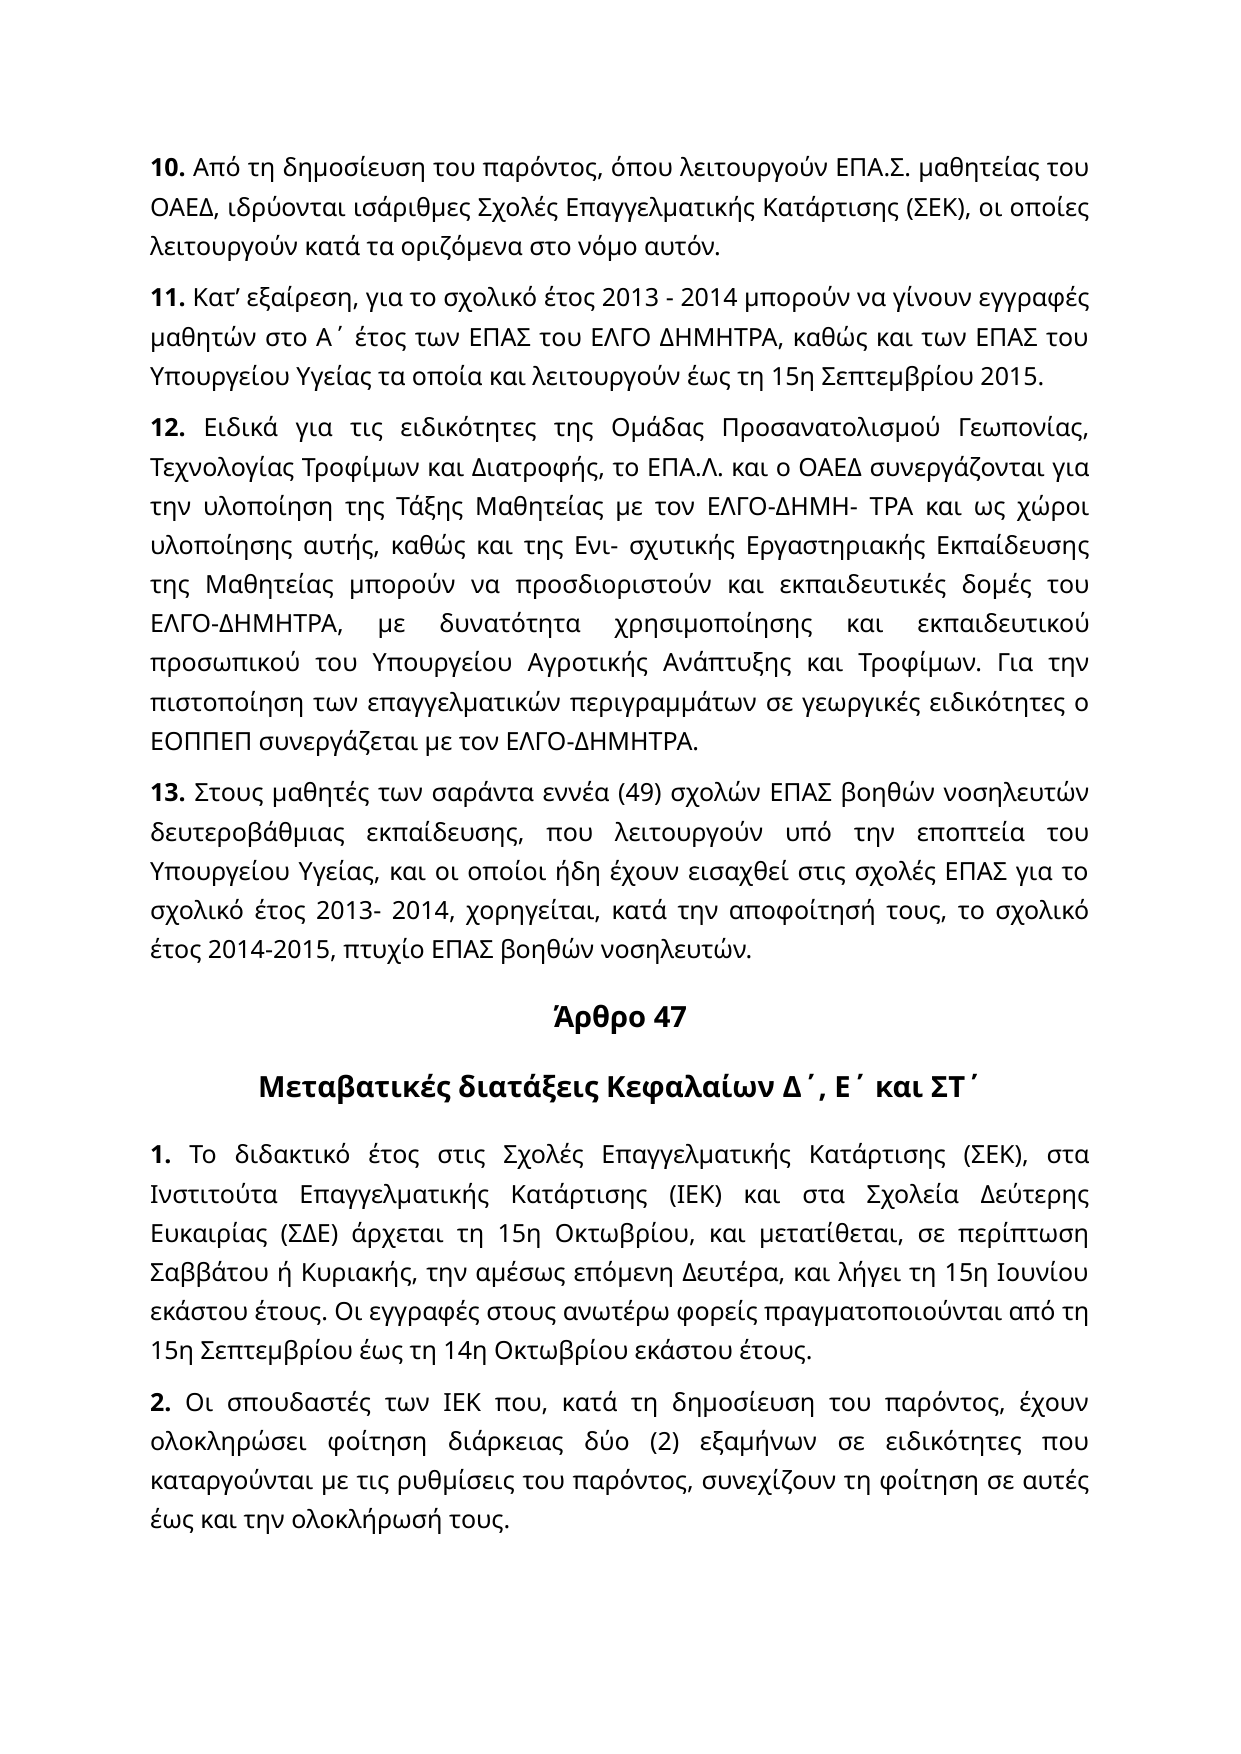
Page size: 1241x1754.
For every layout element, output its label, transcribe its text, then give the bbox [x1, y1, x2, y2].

subtitle Άρθρο 47 [150, 996, 1090, 1036]
subtitle Μεταβατικές διατάξεις Κεφαλαίων Δ΄, Ε΄ και ΣΤ΄ [150, 1066, 1090, 1106]
text 2. Οι σπουδαστές των ΙΕΚ που, κατά τη δημοσίευση του παρόντος, έχουν ολοκληρώσει φοίτηση διάρκειας δύο (2) εξαμήνων σε ειδικότητες που καταργούνται με τις ρυθμίσεις του παρόντος, συνεχίζουν τη φοίτηση σε αυτές έως και την ολοκλήρωσή τους. [150, 1384, 1090, 1536]
text 10. Από τη δημοσίευση του παρόντος, όπου λειτουργούν ΕΠΑ.Σ. μαθητείας του ΟΑΕΔ, ιδρύονται ισάριθμες Σχολές Επαγγελματικής Κατάρτισης (ΣΕΚ), οι οποίες λειτουργούν κατά τα οριζόμενα στο νόμο αυτόν. [150, 150, 1090, 262]
text 11. Κατ’ εξαίρεση, για το σχολικό έτος 2013 - 2014 μπορούν να γίνουν εγγραφές μαθητών στο Α΄ έτος των ΕΠΑΣ του ΕΛΓΟ ΔΗΜΗΤΡΑ, καθώς και των ΕΠΑΣ του Υπουργείου Υγείας τα οποία και λειτουργούν έως τη 15η Σεπτεμβρίου 2015. [150, 280, 1090, 392]
text 1. Το διδακτικό έτος στις Σχολές Επαγγελματικής Κατάρτισης (ΣΕΚ), στα Ινστιτούτα Επαγγελματικής Κατάρτισης (ΙΕΚ) και στα Σχολεία Δεύτερης Ευκαιρίας (ΣΔΕ) άρχεται τη 15η Οκτωβρίου, και μετατίθεται, σε περίπτωση Σαββάτου ή Κυριακής, την αμέσως επόμενη Δευτέρα, και λήγει τη 15η Ιουνίου εκάστου έτους. Οι εγγραφές στους ανωτέρω φορείς πραγματοποιούνται από τη 15η Σεπτεμβρίου έως τη 14η Οκτωβρίου εκάστου έτους. [150, 1137, 1090, 1367]
text 12. Ειδικά για τις ειδικότητες της Ομάδας Προσανατολισμού Γεωπονίας, Τεχνολογίας Τροφίμων και Διατροφής, το ΕΠΑ.Λ. και ο ΟΑΕΔ συνεργάζονται για την υλοποίηση της Τάξης Μαθητείας με τον ΕΛΓΟ-ΔΗΜΗ- ΤΡΑ και ως χώροι υλοποίησης αυτής, καθώς και της Ενι- σχυτικής Εργαστηριακής Εκπαίδευσης της Μαθητείας μπορούν να προσδιοριστούν και εκπαιδευτικές δομές του ΕΛΓΟ-ΔΗΜΗΤΡΑ, με δυνατότητα χρησιμοποίησης και εκπαιδευτικού προσωπικού του Υπουργείου Αγροτικής Ανάπτυξης και Τροφίμων. Για την πιστοποίηση των επαγγελματικών περιγραμμάτων σε γεωργικές ειδικότητες ο ΕΟΠΠΕΠ συνεργάζεται με τον ΕΛΓΟ-ΔΗΜΗΤΡΑ. [150, 410, 1090, 757]
text 13. Στους μαθητές των σαράντα εννέα (49) σχολών ΕΠΑΣ βοηθών νοσηλευτών δευτεροβάθμιας εκπαίδευσης, που λειτουργούν υπό την εποπτεία του Υπουργείου Υγείας, και οι οποίοι ήδη έχουν εισαχθεί στις σχολές ΕΠΑΣ για το σχολικό έτος 2013- 2014, χορηγείται, κατά την αποφοίτησή τους, το σχολικό έτος 2014-2015, πτυχίο ΕΠΑΣ βοηθών νοσηλευτών. [150, 775, 1090, 966]
